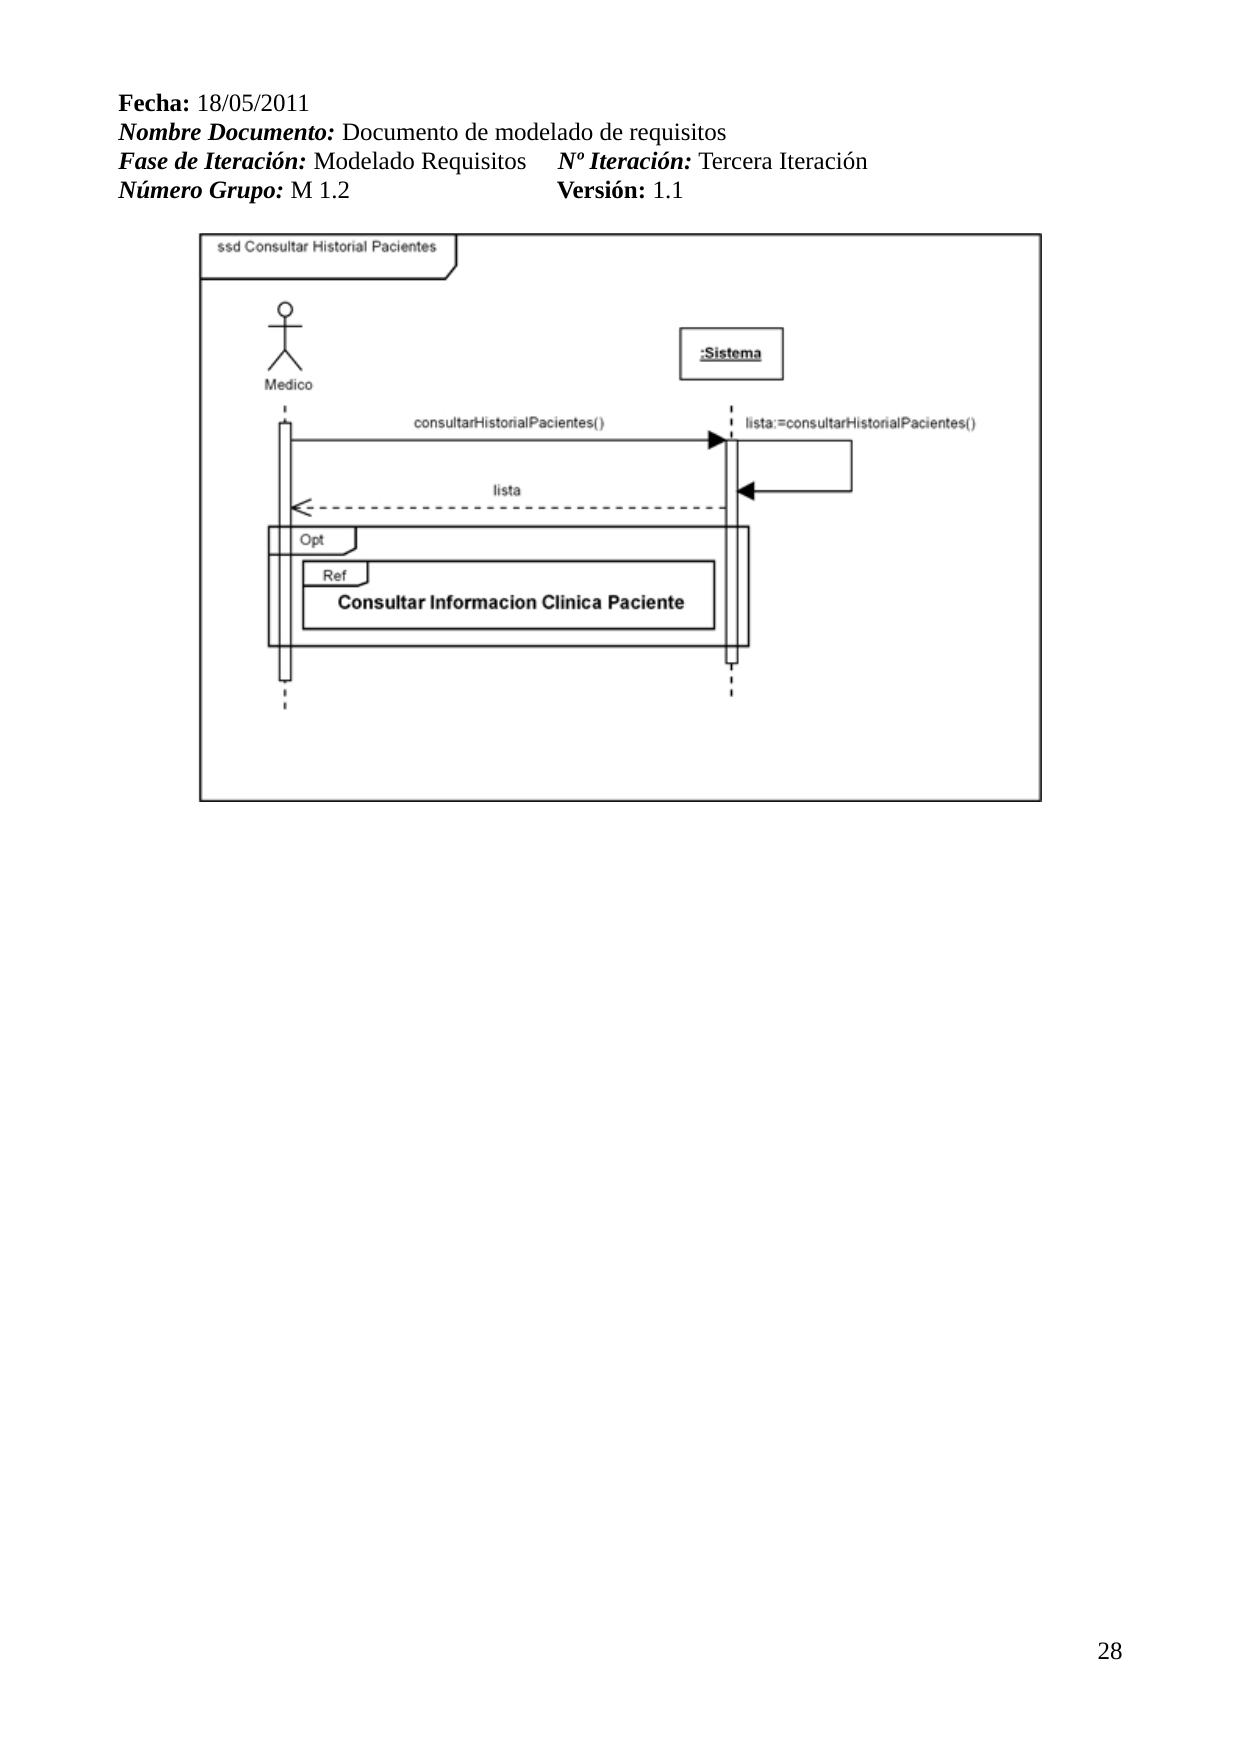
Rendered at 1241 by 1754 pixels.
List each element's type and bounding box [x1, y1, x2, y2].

picture [198, 233, 1042, 802]
